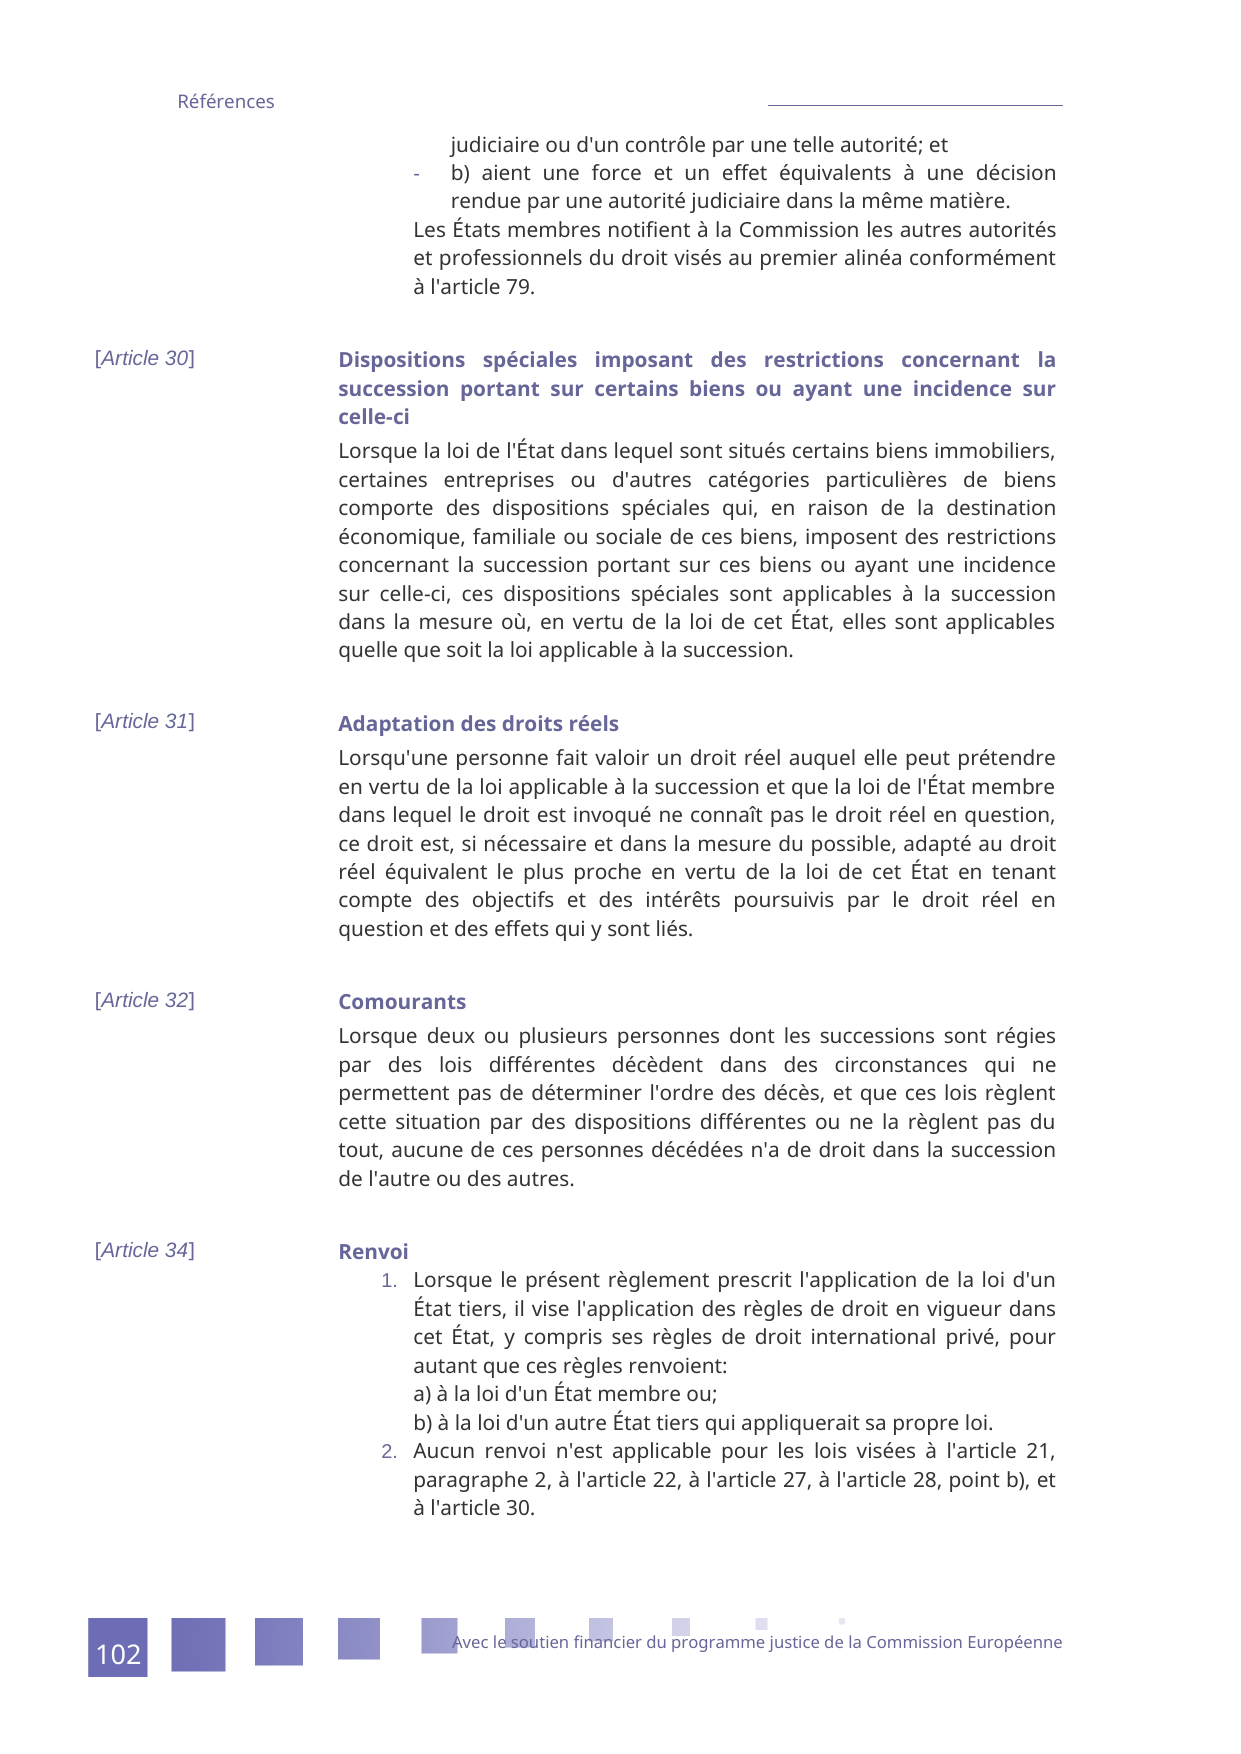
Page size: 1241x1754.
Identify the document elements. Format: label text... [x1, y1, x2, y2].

table_header Dispositions spéciales imposant des restrictions concernant la succession portant sur certains biens ou ayant une incidence sur celle-ci Lorsque la loi de l'État dans lequel sont situés certains biens immobiliers, certaines entreprises ou d'autres catégories particulières de biens comporte des dispositions spéciales qui, en raison de la destination économique, familiale ou sociale de ces biens, imposent des restrictions concernant la succession portant sur ces biens ou ayant une incidence sur celle-ci, ces dispositions spéciales sont applicables à la succession dans la mesure où, en vertu de la loi de cet État, elles sont applicables quelle que soit la loi applicable à la succession. [333, 332, 1063, 672]
table_header [90, 125, 332, 308]
table_header judiciaire ou d'un contrôle par une telle autorité; et b) aient une force et un effet équivalents à une décision rendue par une autorité judiciaire dans la même matière. Les États membres notifient à la Commission les autres autorités et professionnels du droit visés au premier alinéa conformément à l'article 79. [333, 125, 1063, 308]
picture [88, 1618, 889, 1678]
table_header Comourants Lorsque deux ou plusieurs personnes dont les successions sont régies par des lois différentes décèdent dans des circonstances qui ne permettent pas de déterminer l'ordre des décès, et que ces lois règlent cette situation par des dispositions différentes ou ne la règlent pas du tout, aucune de ces personnes décédées n'a de droit dans la succession de l'autre ou des autres. [333, 974, 1063, 1200]
table_header Adaptation des droits réels Lorsqu'une personne fait valoir un droit réel auquel elle peut prétendre en vertu de la loi applicable à la succession et que la loi de l'État membre dans lequel le droit est invoqué ne connaît pas le droit réel en question, ce droit est, si nécessaire et dans la mesure du possible, adapté au droit réel équivalent le plus proche en vertu de la loi de cet État en tenant compte des objectifs et des intérêts poursuivis par le droit réel en question et des effets qui y sont liés. [333, 696, 1063, 950]
table_header Renvoi Lorsque le présent règlement prescrit l'application de la loi d'un État tiers, il vise l'application des règles de droit en vigueur dans cet État, y compris ses règles de droit international privé, pour autant que ces règles renvoient: a) à la loi d'un État membre ou; b) à la loi d'un autre État tiers qui appliquerait sa propre loi. Aucun renvoi n'est applicable pour les lois visées à l'article 21, paragraphe 2, à l'article 22, à l'article 27, à l'article 28, point b), et à l'article 30. [333, 1224, 1063, 1530]
table_header [Article 32] [90, 974, 332, 1200]
table_header [Article 31] [90, 696, 332, 950]
table_header [Article 30] [90, 332, 332, 672]
table_header [Article 34] [90, 1224, 332, 1530]
